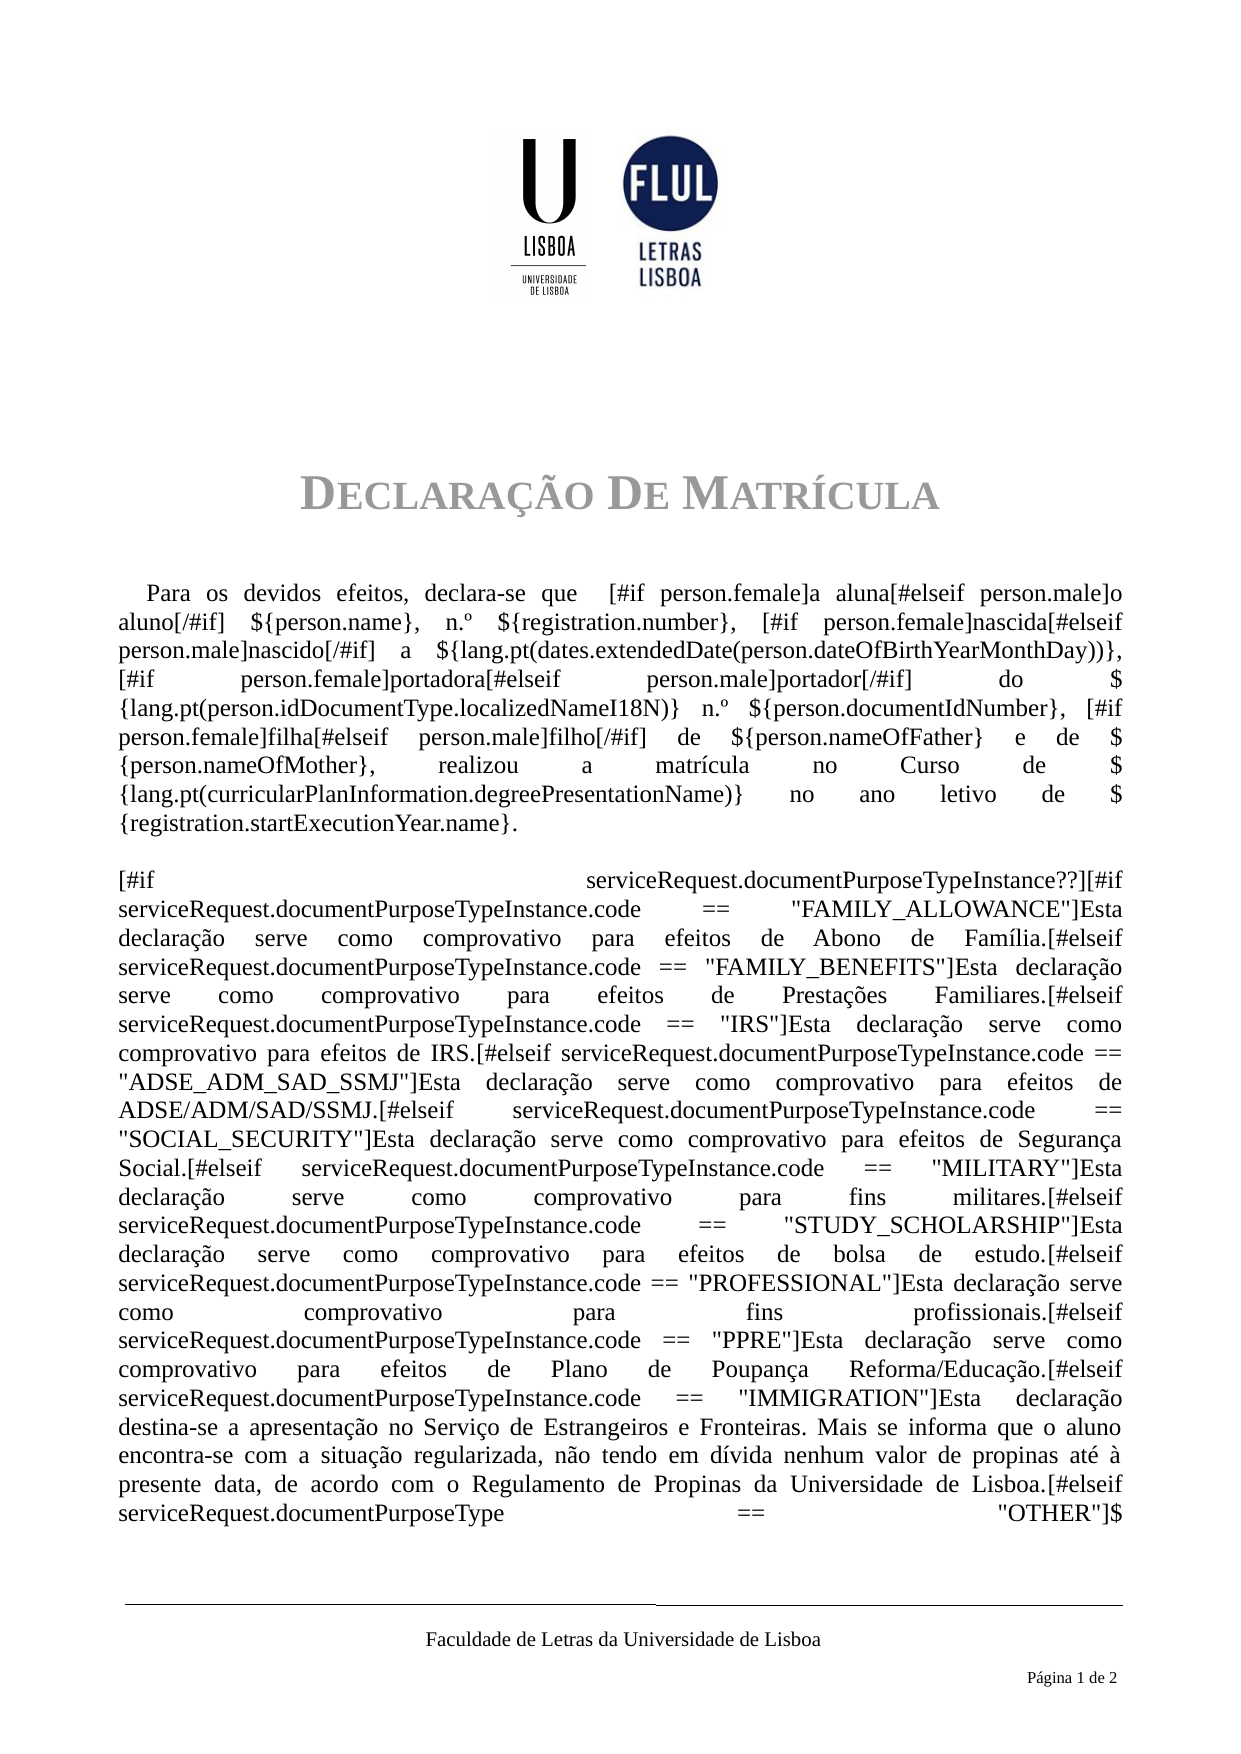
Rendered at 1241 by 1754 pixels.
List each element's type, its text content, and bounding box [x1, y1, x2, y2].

text [#if serviceRequest.documentPurposeTypeInstance??][#if serviceRequest.documentPurposeTypeInstance.code == "FAMILY_ALLOWANCE"]Esta declaração serve como comprovativo para efeitos de Abono de Família.[#elseif serviceRequest.documentPurposeTypeInstance.code == "FAMILY_BENEFITS"]Esta declaração serve como comprovativo para efeitos de Prestações Familiares.[#elseif serviceRequest.documentPurposeTypeInstance.code == "IRS"]Esta declaração serve como comprovativo para efeitos de IRS.[#elseif serviceRequest.documentPurposeTypeInstance.code == "ADSE_ADM_SAD_SSMJ"]Esta declaração serve como comprovativo para efeitos de ADSE/ADM/SAD/SSMJ.[#elseif serviceRequest.documentPurposeTypeInstance.code == "SOCIAL_SECURITY"]Esta declaração serve como comprovativo para efeitos de Segurança Social.[#elseif serviceRequest.documentPurposeTypeInstance.code == "MILITARY"]Esta declaração serve como comprovativo para fins militares.[#elseif serviceRequest.documentPurposeTypeInstance.code == "STUDY_SCHOLARSHIP"]Esta declaração serve como comprovativo para efeitos de bolsa de estudo.[#elseif serviceRequest.documentPurposeTypeInstance.code == "PROFESSIONAL"]Esta declaração serve como comprovativo para fins profissionais.[#elseif serviceRequest.documentPurposeTypeInstance.code == "PPRE"]Esta declaração serve como comprovativo para efeitos de Plano de Poupança Reforma/Educação.[#elseif serviceRequest.documentPurposeTypeInstance.code == "IMMIGRATION"]Esta declaração destina-se a apresentação no Serviço de Estrangeiros e Fronteiras. Mais se informa que o aluno encontra-se com a situação regularizada, não tendo em dívida nenhum valor de propinas até à presente data, de acordo com o Regulamento de Propinas da Universidade de Lisboa.[#elseif serviceRequest.documentPurposeType == "OTHER"]$ [118, 866, 1122, 1527]
picture [492, 128, 755, 298]
text Para os devidos efeitos, declara-se que [#if person.female]a aluna[#elseif person.male]o aluno[/#if] ${person.name}, n.º ${registration.number}, [#if person.female]nascida[#elseif person.male]nascido[/#if] a ${lang.pt(dates.extendedDate(person.dateOfBirthYearMonthDay))}, [#if person.female]portadora[#elseif person.male]portador[/#if] do ${lang.pt(person.idDocumentType.localizedNameI18N)} n.º ${person.documentIdNumber}, [#if person.female]filha[#elseif person.male]filho[/#if] de ${person.nameOfFather} e de ${person.nameOfMother}, realizou a matrícula no Curso de ${lang.pt(curricularPlanInformation.degreePresentationName)} no ano letivo de ${registration.startExecutionYear.name}. [118, 578, 1122, 837]
text Declaração De Matrícula [118, 463, 1122, 521]
